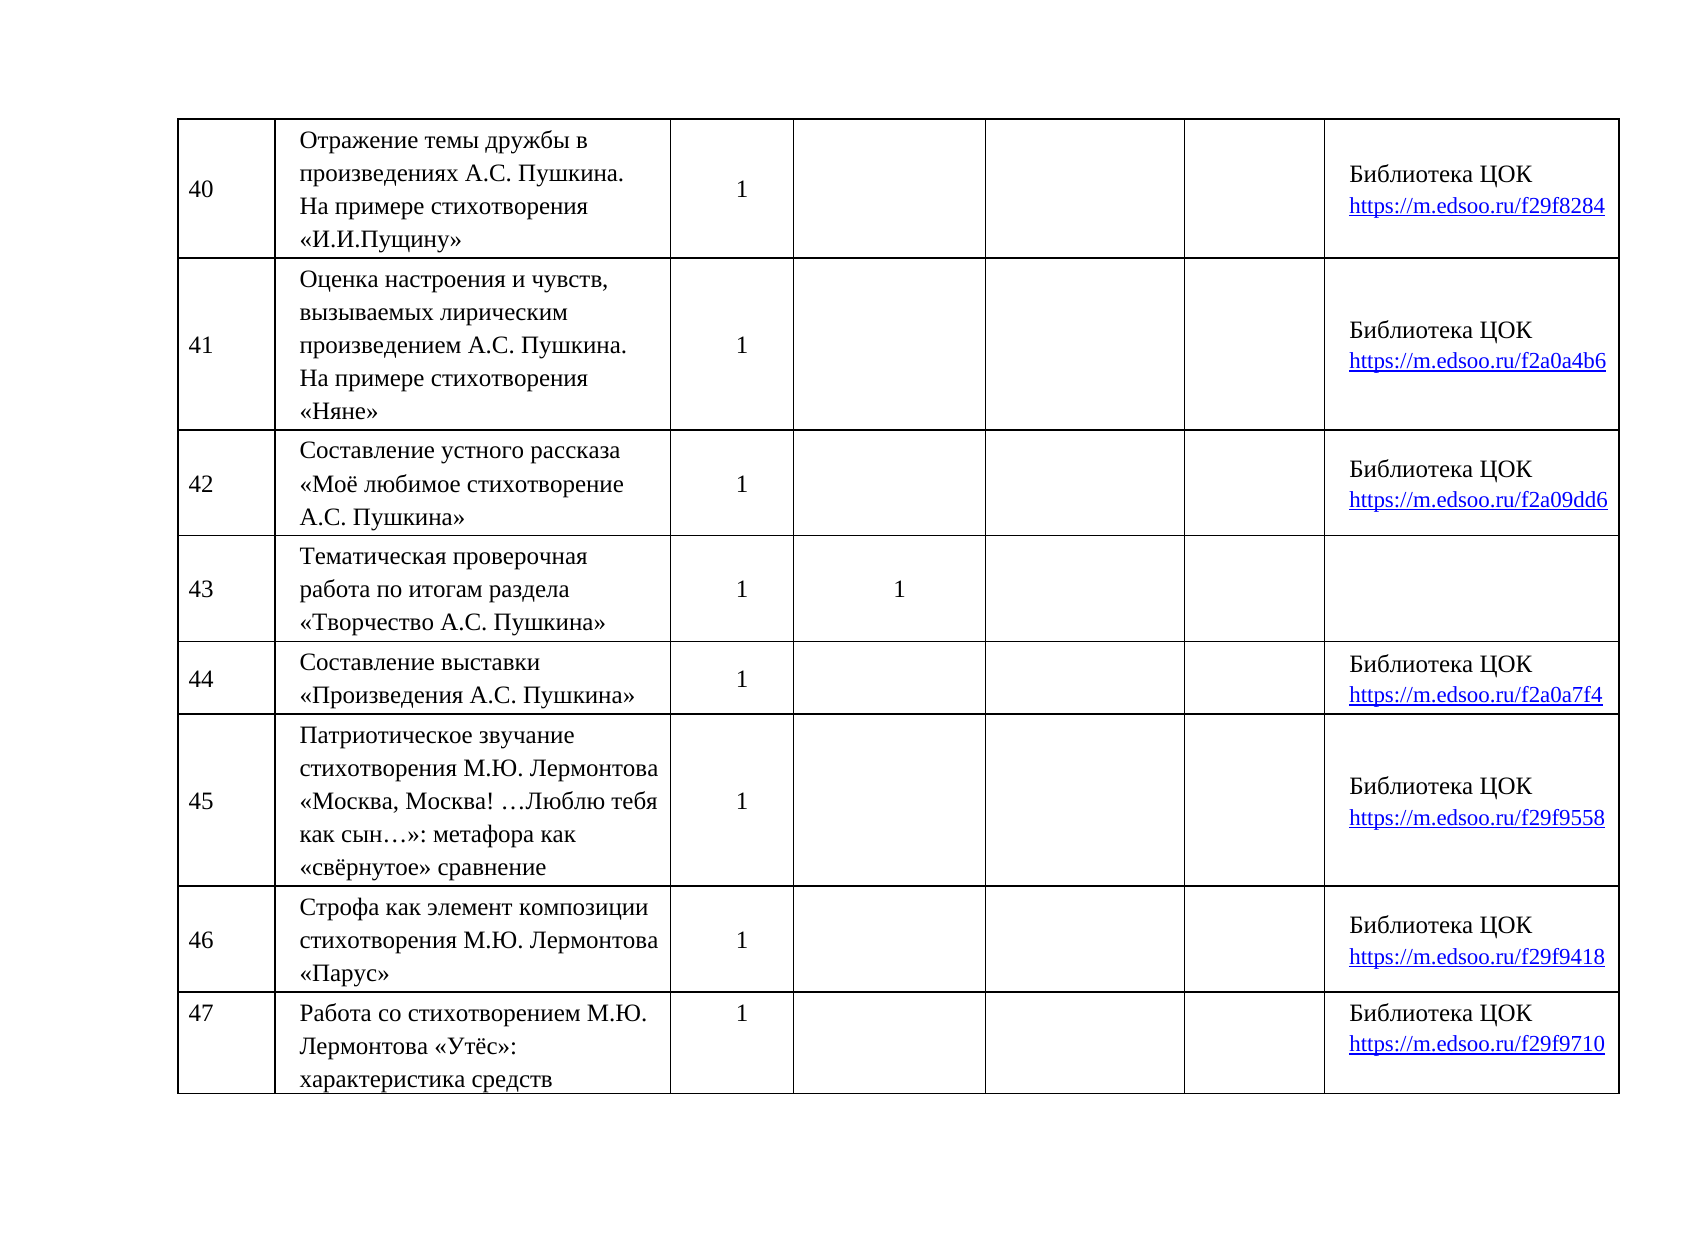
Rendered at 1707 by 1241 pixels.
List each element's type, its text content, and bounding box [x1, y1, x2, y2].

table_cell [986, 642, 1184, 713]
table_cell [986, 431, 1184, 535]
table_cell Работа со стихотворением М.Ю. Лермонтова «Утёс»: характеристика средств [276, 993, 670, 1093]
table_cell 1 [671, 431, 793, 535]
table_cell 1 [671, 120, 793, 257]
table_cell 43 [179, 536, 274, 641]
table_cell 1 [671, 715, 793, 885]
table_cell [1325, 536, 1618, 641]
table_cell [986, 536, 1184, 641]
table_cell Отражение темы дружбы в произведениях А.С. Пушкина. На примере стихотворения «И.И.Пущину» [276, 120, 670, 257]
table_cell 42 [179, 431, 274, 535]
table_cell Библиотека ЦОК https://m.edsoo.ru/f29f9558 [1325, 715, 1618, 885]
table_cell [986, 259, 1184, 429]
table_cell 1 [671, 887, 793, 991]
table_cell 1 [794, 536, 985, 641]
table_cell Патриотическое звучание стихотворения М.Ю. Лермонтова «Москва, Москва! …Люблю тебя как сын…»: метафора как «свёрнутое» сравнение [276, 715, 670, 885]
table_cell 41 [179, 259, 274, 429]
table_cell [1185, 259, 1324, 429]
table_cell [794, 431, 985, 535]
table_cell Библиотека ЦОК https://m.edsoo.ru/f2a09dd6 [1325, 431, 1618, 535]
table_cell 45 [179, 715, 274, 885]
table_cell [986, 715, 1184, 885]
table_cell 44 [179, 642, 274, 713]
table_cell Библиотека ЦОК https://m.edsoo.ru/f2a0a4b6 [1325, 259, 1618, 429]
table_cell Строфа как элемент композиции стихотворения М.Ю. Лермонтова «Парус» [276, 887, 670, 991]
table_cell 1 [671, 993, 793, 1093]
table_cell Оценка настроения и чувств, вызываемых лирическим произведением А.С. Пушкина. На примере стихотворения «Няне» [276, 259, 670, 429]
table_cell [794, 120, 985, 257]
table_cell [1185, 431, 1324, 535]
table_cell Библиотека ЦОК https://m.edsoo.ru/f29f9710 [1325, 993, 1618, 1093]
table_cell [794, 642, 985, 713]
table_cell Библиотека ЦОК https://m.edsoo.ru/f29f9418 [1325, 887, 1618, 991]
table_cell 1 [671, 642, 793, 713]
table_cell [1185, 120, 1324, 257]
table_cell [1185, 887, 1324, 991]
table_cell [1185, 715, 1324, 885]
table_cell [794, 993, 985, 1093]
table_cell Библиотека ЦОК https://m.edsoo.ru/f29f8284 [1325, 120, 1618, 257]
table_cell [986, 120, 1184, 257]
table_cell Составление устного рассказа «Моё любимое стихотворение А.С. Пушкина» [276, 431, 670, 535]
table_cell Библиотека ЦОК https://m.edsoo.ru/f2a0a7f4 [1325, 642, 1618, 713]
table_cell [1185, 642, 1324, 713]
table_cell [986, 993, 1184, 1093]
table_cell [794, 259, 985, 429]
table_cell Составление выставки «Произведения А.С. Пушкина» [276, 642, 670, 713]
table_cell [794, 887, 985, 991]
table_cell [1185, 993, 1324, 1093]
table_cell 46 [179, 887, 274, 991]
table_cell 47 [179, 993, 274, 1093]
table_cell [986, 887, 1184, 991]
table_cell Тематическая проверочная работа по итогам раздела «Творчество А.С. Пушкина» [276, 536, 670, 641]
table_cell 40 [179, 120, 274, 257]
table_cell 1 [671, 536, 793, 641]
table_cell [1185, 536, 1324, 641]
table_cell 1 [671, 259, 793, 429]
table_cell [794, 715, 985, 885]
